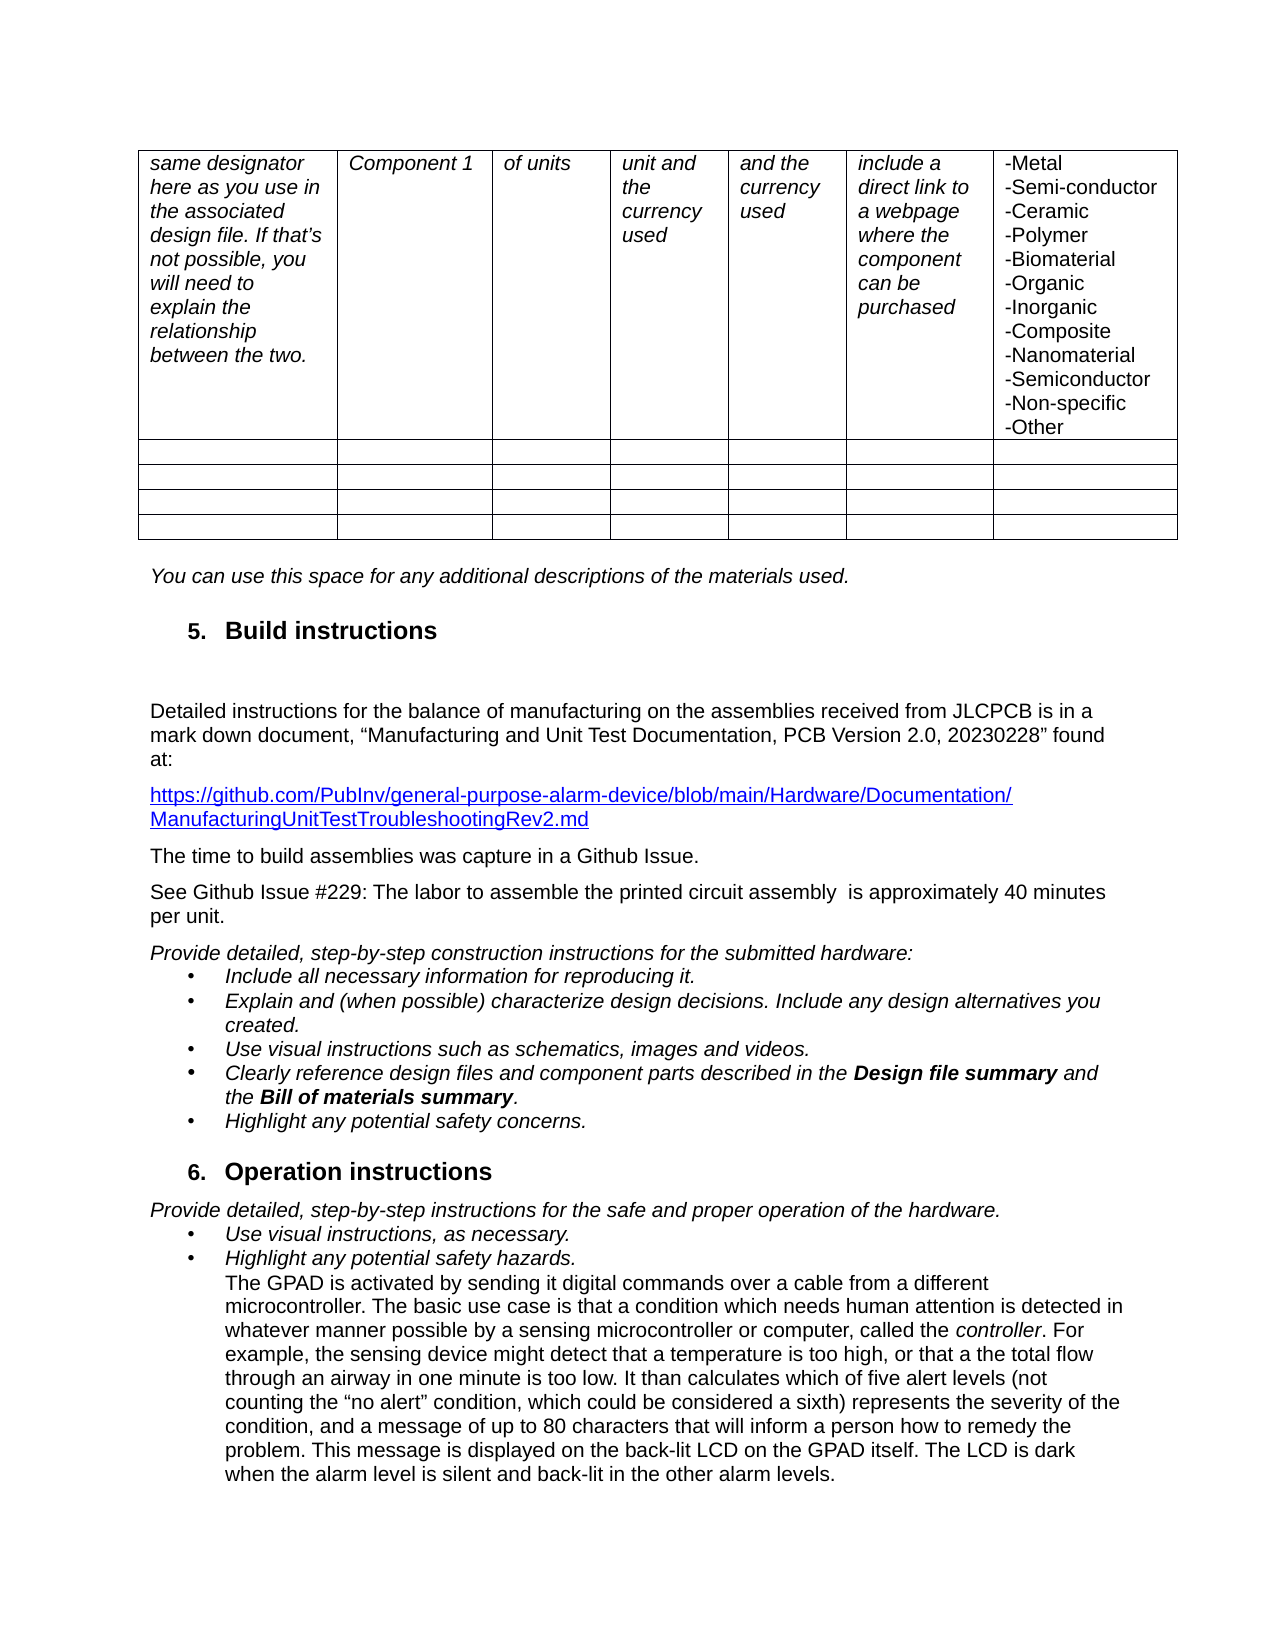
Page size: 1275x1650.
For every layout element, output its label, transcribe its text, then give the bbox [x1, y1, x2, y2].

list Detailed instructions for the balance of manufacturing on the assemblies received from JLCPCB is in a mark down document, “Manufacturing and Unit Test Documentation, PCB Version 2.0, 20230228” found at: [150, 699, 1125, 771]
table_cell [994, 465, 1177, 488]
table_cell [611, 440, 728, 463]
list Highlight any potential safety hazards. [187, 1246, 1125, 1270]
table_cell [338, 490, 492, 513]
list Explain and (when possible) characterize design decisions. Include any design alternatives you created. [187, 988, 1125, 1036]
table_cell [847, 440, 993, 463]
table_cell of units [493, 151, 610, 438]
table_cell [493, 440, 610, 463]
table_cell same designator here as you use in the associated design file. If that’s not possible, you will need to explain the relationship between the two. [139, 151, 337, 438]
table_cell [994, 440, 1177, 463]
list Clearly reference design files and component parts described in the Design file summary and the Bill of materials summary. [187, 1061, 1125, 1109]
list Build instructions [187, 616, 1125, 645]
text You can use this space for any additional descriptions of the materials used. [150, 563, 1125, 587]
table_cell [139, 465, 337, 488]
list Use visual instructions such as schematics, images and videos. [187, 1036, 1125, 1061]
table_cell [847, 490, 993, 513]
list Use visual instructions, as necessary. [187, 1222, 1125, 1246]
list The GPAD is activated by sending it digital commands over a cable from a different microcontroller. The basic use case is that a condition which needs human attention is detected in whatever manner possible by a sensing microcontroller or computer, called the controller. For example, the sensing device might detect that a temperature is too high, or that a the total flow through an airway in one minute is too low. It than calculates which of five alert levels (not counting the “no alert” condition, which could be considered a sixth) represents the severity of the condition, and a message of up to 80 characters that will inform a person how to remedy the problem. This message is displayed on the back-lit LCD on the GPAD itself. The LCD is dark when the alarm level is silent and back-lit in the other alarm levels. [225, 1270, 1125, 1486]
list Highlight any potential safety concerns. [187, 1109, 1125, 1133]
list Include all necessary information for reproducing it. [187, 964, 1125, 988]
table_cell [493, 490, 610, 513]
list See Github Issue #229: The labor to assemble the printed circuit assembly is approximately 40 minutes per unit. [150, 880, 1125, 928]
table_cell [338, 515, 492, 538]
table_cell [493, 515, 610, 538]
table_cell -Metal -Semi-conductor -Ceramic -Polymer -Biomaterial -Organic -Inorganic -Composite -Nanomaterial -Semiconductor -Non-specific -Other [994, 151, 1177, 438]
table_cell include a direct link to a webpage where the component can be purchased [847, 151, 993, 438]
table_cell [611, 465, 728, 488]
list https://github.com/PubInv/general-purpose-alarm-device/blob/main/Hardware/Documentation/ManufacturingUnitTestTroubleshootingRev2.md [150, 783, 1125, 831]
table_cell Component 1 [338, 151, 492, 438]
table_cell [994, 490, 1177, 513]
list The time to build assemblies was capture in a Github Issue. [150, 843, 1125, 867]
table_cell [338, 440, 492, 463]
table_cell unit and the currency used [611, 151, 728, 438]
table_cell [139, 515, 337, 538]
table_cell [611, 490, 728, 513]
table_cell and the currency used [729, 151, 846, 438]
text Provide detailed, step-by-step construction instructions for the submitted hardware: [150, 940, 1125, 964]
table_cell [139, 440, 337, 463]
table_cell [493, 465, 610, 488]
table_cell [729, 515, 846, 538]
table_cell [338, 465, 492, 488]
table_cell [729, 490, 846, 513]
list Operation instructions [187, 1157, 1125, 1186]
table_cell [847, 515, 993, 538]
text Provide detailed, step-by-step instructions for the safe and proper operation of the hardware. [150, 1198, 1125, 1222]
table_cell [994, 515, 1177, 538]
table_cell [139, 490, 337, 513]
table_cell [847, 465, 993, 488]
table_cell [729, 465, 846, 488]
table_cell [611, 515, 728, 538]
table_cell [729, 440, 846, 463]
